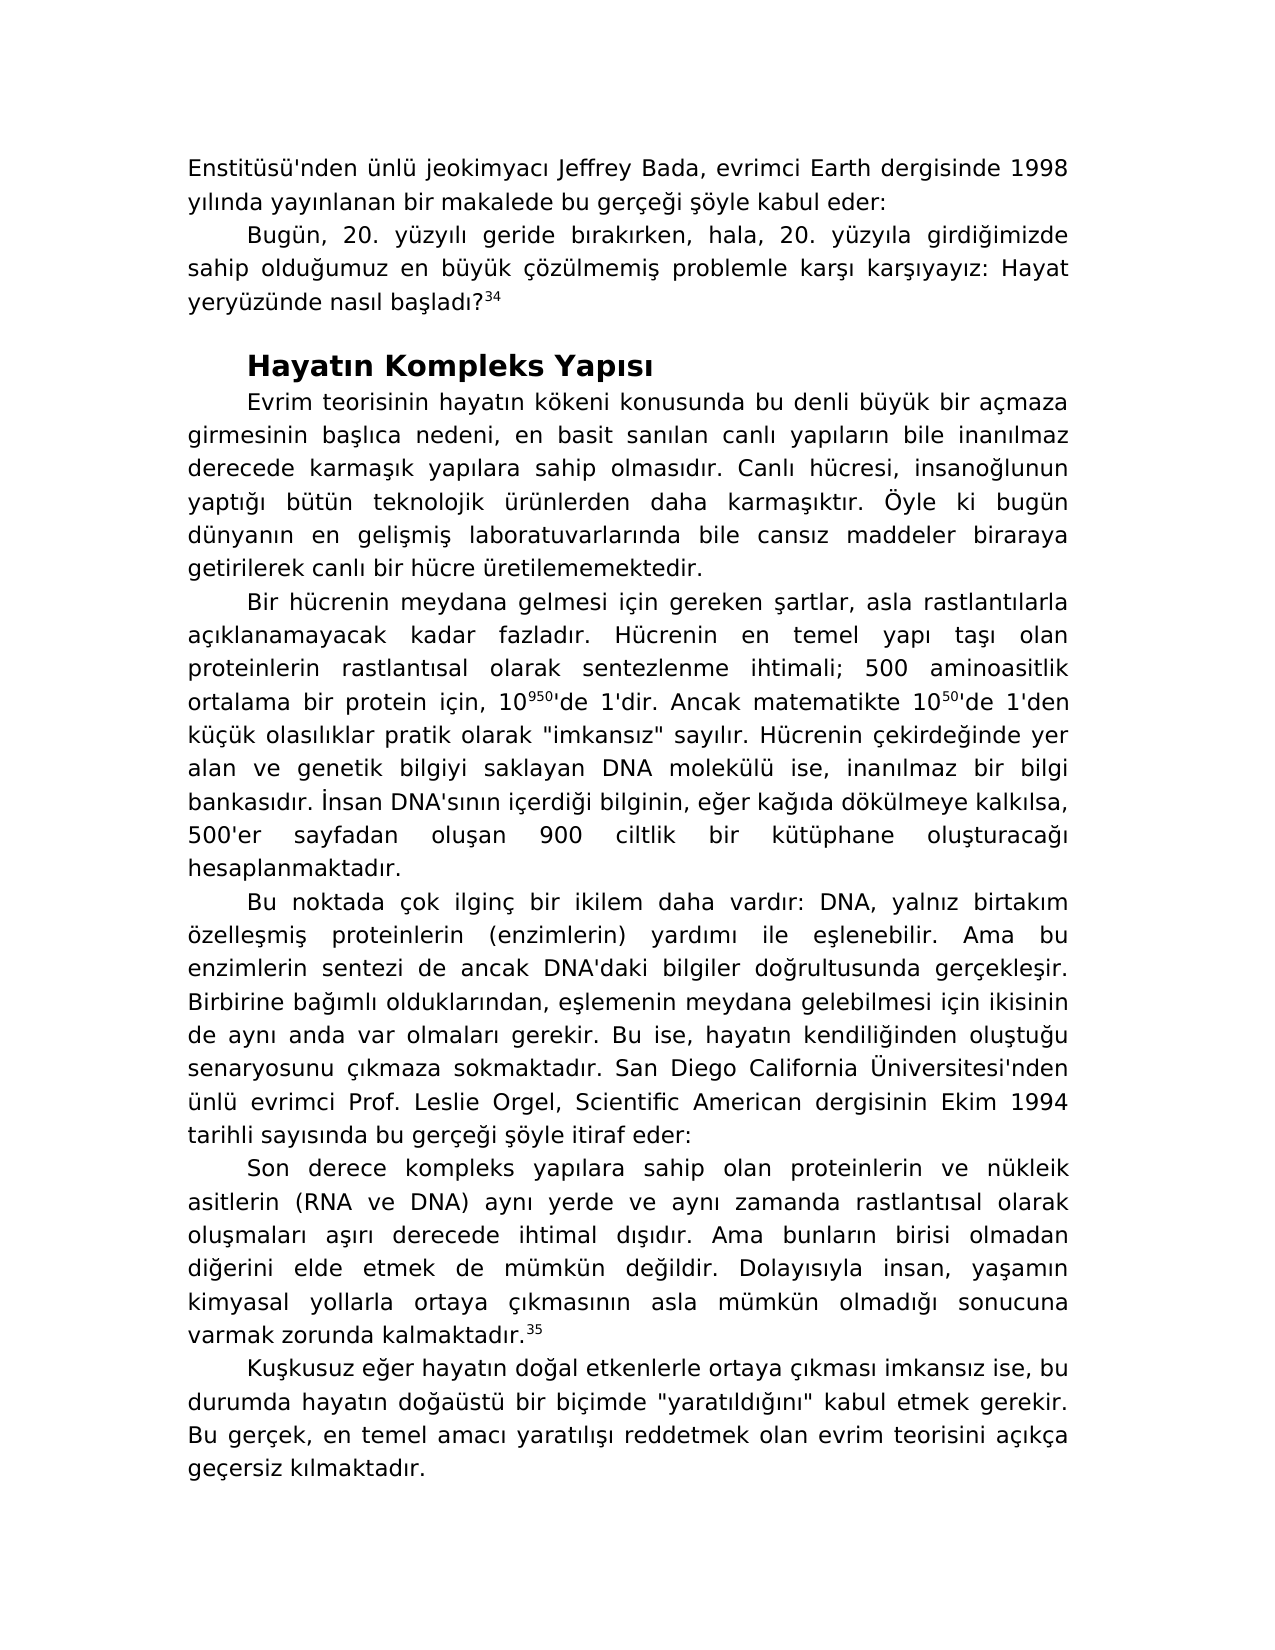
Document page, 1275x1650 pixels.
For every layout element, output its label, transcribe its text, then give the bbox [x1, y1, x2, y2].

text Bu noktada çok ilginç bir ikilem daha vardır: DNA, yalnız birtakım özelleşmiş proteinlerin (enzimlerin) yardımı ile eşlenebilir. Ama bu enzimlerin sentezi de ancak DNA'daki bilgiler doğrultusunda gerçekleşir. Birbirine bağımlı olduklarından, eşlemenin meydana gelebilmesi için ikisinin de aynı anda var olmaları gerekir. Bu ise, hayatın kendiliğinden oluştuğu senaryosunu çıkmaza sokmaktadır. San Diego California Üniversitesi'nden ünlü evrimci Prof. Leslie Orgel, Scientific American dergisinin Ekim 1994 tarihli sayısında bu gerçeği şöyle itiraf eder: [187, 883, 1070, 1150]
text Hayatın Kompleks Yapısı [187, 350, 1070, 383]
text Enstitüsü'nden ünlü jeokimyacı Jeffrey Bada, evrimci Earth dergisinde 1998 yılında yayınlanan bir makalede bu gerçeği şöyle kabul eder: [187, 150, 1070, 217]
text Son derece kompleks yapılara sahip olan proteinlerin ve nükleik asitlerin (RNA ve DNA) aynı yerde ve aynı zamanda rastlantısal olarak oluşmaları aşırı derecede ihtimal dışıdır. Ama bunların birisi olmadan diğerini elde etmek de mümkün değildir. Dolayısıyla insan, yaşamın kimyasal yollarla ortaya çıkmasının asla mümkün olmadığı sonucuna varmak zorunda kalmaktadır.35 [187, 1150, 1070, 1350]
text Bir hücrenin meydana gelmesi için gereken şartlar, asla rastlantılarla açıklanamayacak kadar fazladır. Hücrenin en temel yapı taşı olan proteinlerin rastlantısal olarak sentezlenme ihtimali; 500 aminoasitlik ortalama bir protein için, 10950'de 1'dir. Ancak matematikte 1050'de 1'den küçük olasılıklar pratik olarak "imkansız" sayılır. Hücrenin çekirdeğinde yer alan ve genetik bilgiyi saklayan DNA molekülü ise, inanılmaz bir bilgi bankasıdır. İnsan DNA'sının içerdiği bilginin, eğer kağıda dökülmeye kalkılsa, 500'er sayfadan oluşan 900 ciltlik bir kütüphane oluşturacağı hesaplanmaktadır. [187, 583, 1070, 883]
text Bugün, 20. yüzyılı geride bırakırken, hala, 20. yüzyıla girdiğimizde sahip olduğumuz en büyük çözülmemiş problemle karşı karşıyayız: Hayat yeryüzünde nasıl başladı?34 [187, 217, 1070, 317]
text Evrim teorisinin hayatın kökeni konusunda bu denli büyük bir açmaza girmesinin başlıca nedeni, en basit sanılan canlı yapıların bile inanılmaz derecede karmaşık yapılara sahip olmasıdır. Canlı hücresi, insanoğlunun yaptığı bütün teknolojik ürünlerden daha karmaşıktır. Öyle ki bugün dünyanın en gelişmiş laboratuvarlarında bile cansız maddeler biraraya getirilerek canlı bir hücre üretilememektedir. [187, 383, 1070, 583]
text Kuşkusuz eğer hayatın doğal etkenlerle ortaya çıkması imkansız ise, bu durumda hayatın doğaüstü bir biçimde "yaratıldığını" kabul etmek gerekir. Bu gerçek, en temel amacı yaratılışı reddetmek olan evrim teorisini açıkça geçersiz kılmaktadır. [187, 1350, 1070, 1483]
